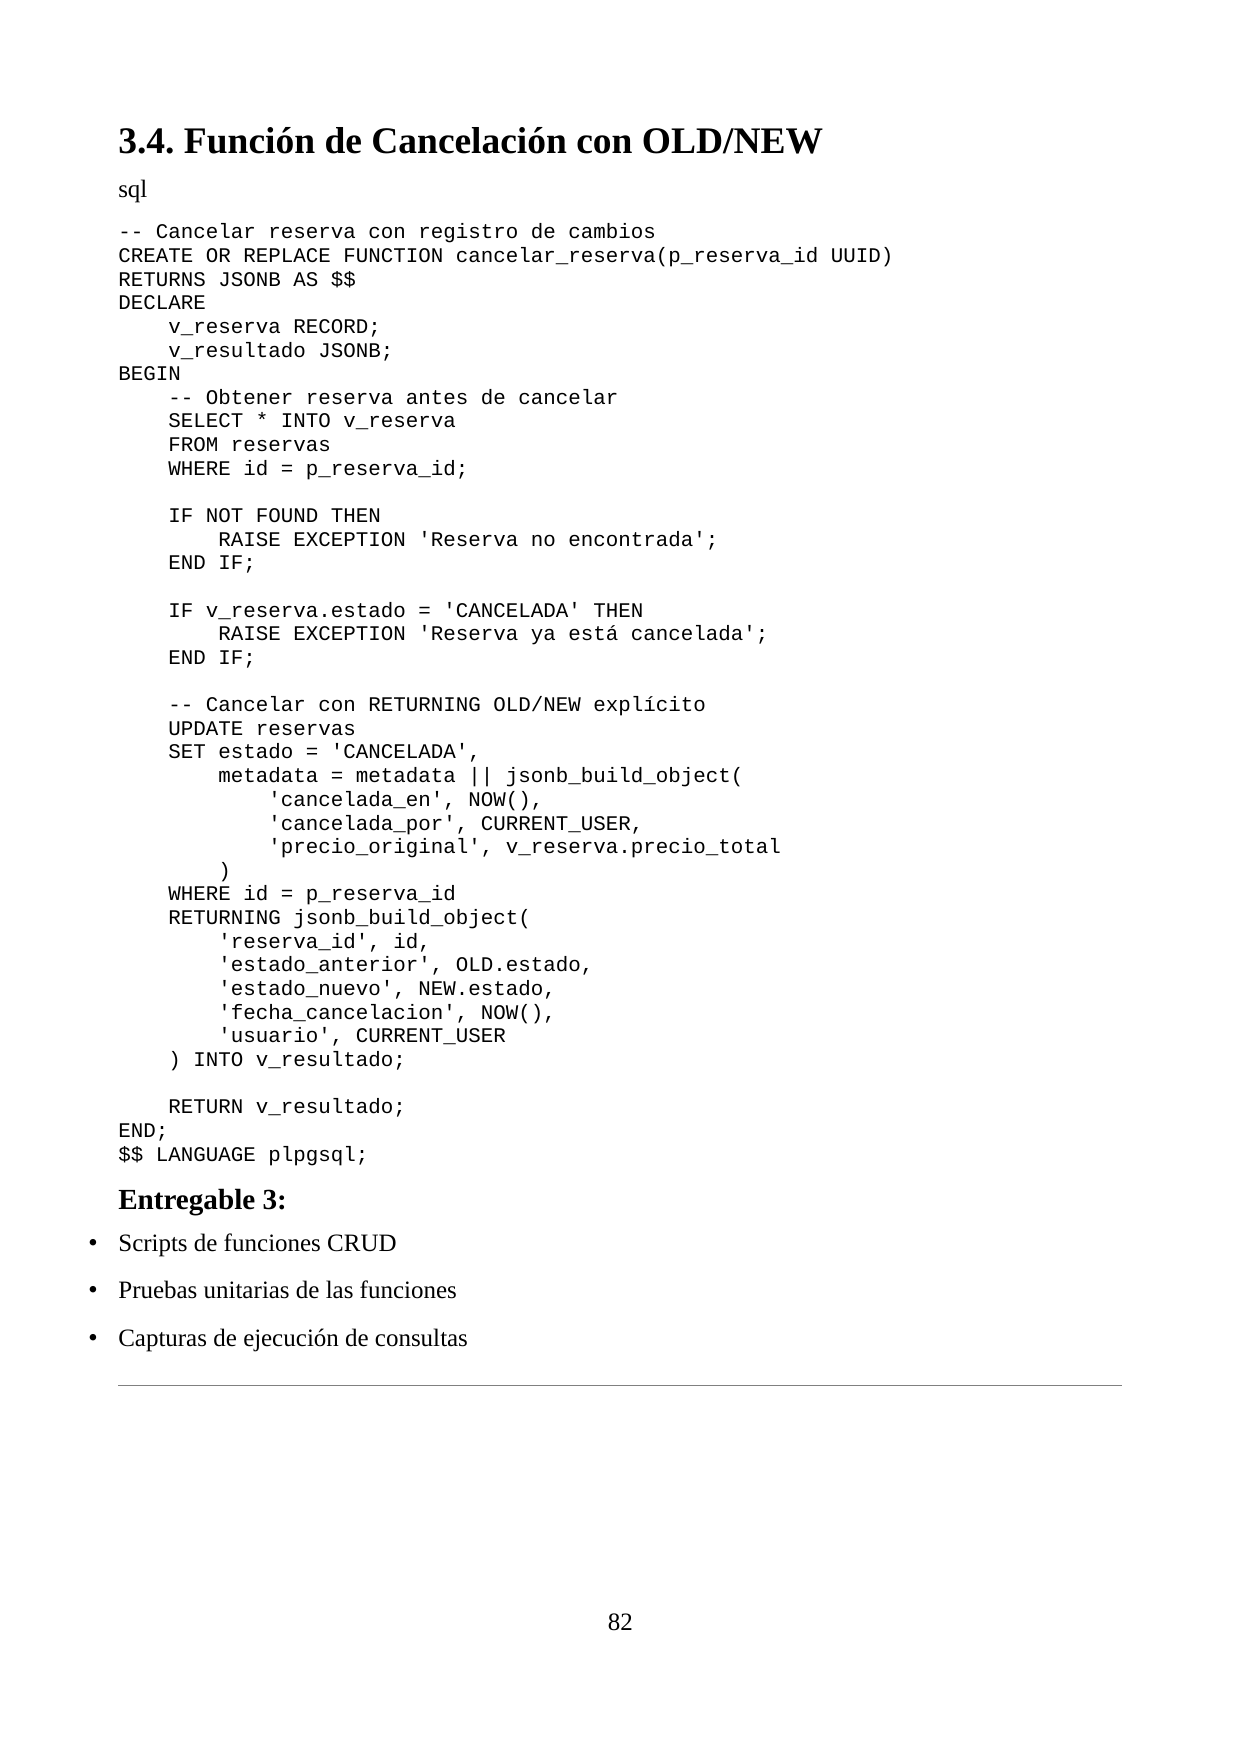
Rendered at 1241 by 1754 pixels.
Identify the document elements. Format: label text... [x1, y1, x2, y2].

text DECLARE [118, 292, 1122, 316]
text WHERE id = p_reserva_id; [118, 458, 1122, 481]
text RAISE EXCEPTION 'Reserva ya está cancelada'; [118, 623, 1122, 647]
text ) INTO v_resultado; [118, 1049, 1122, 1073]
text RAISE EXCEPTION 'Reserva no encontrada'; [118, 529, 1122, 552]
text 'precio_original', v_reserva.precio_total [118, 836, 1122, 860]
text -- Cancelar con RETURNING OLD/NEW explícito [118, 694, 1122, 718]
text IF NOT FOUND THEN [118, 505, 1122, 529]
text FROM reservas [118, 434, 1122, 458]
list Scripts de funciones CRUD [118, 1228, 1122, 1257]
text 'estado_anterior', OLD.estado, [118, 954, 1122, 978]
text END IF; [118, 552, 1122, 576]
text UPDATE reservas [118, 718, 1122, 742]
text v_reserva RECORD; [118, 316, 1122, 339]
text SET estado = 'CANCELADA', [118, 742, 1122, 765]
text RETURNING jsonb_build_object( [118, 907, 1122, 931]
subtitle Entregable 3: [118, 1182, 1122, 1215]
text 'estado_nuevo', NEW.estado, [118, 978, 1122, 1002]
text 'fecha_cancelacion', NOW(), [118, 1002, 1122, 1025]
text SELECT * INTO v_reserva [118, 411, 1122, 434]
text ) [118, 860, 1122, 883]
subtitle 3.4. Función de Cancelación con OLD/NEW [118, 118, 1122, 161]
text END IF; [118, 647, 1122, 671]
text 'cancelada_por', CURRENT_USER, [118, 812, 1122, 836]
text v_resultado JSONB; [118, 339, 1122, 363]
text metadata = metadata || jsonb_build_object( [118, 765, 1122, 789]
text CREATE OR REPLACE FUNCTION cancelar_reserva(p_reserva_id UUID) [118, 245, 1122, 269]
text BEGIN [118, 363, 1122, 387]
text sql [118, 174, 1122, 202]
text RETURN v_resultado; [118, 1096, 1122, 1120]
text $$ LANGUAGE plpgsql; [118, 1143, 1122, 1167]
list Pruebas unitarias de las funciones [118, 1275, 1122, 1304]
text WHERE id = p_reserva_id [118, 883, 1122, 907]
text END; [118, 1120, 1122, 1143]
text 'usuario', CURRENT_USER [118, 1025, 1122, 1049]
text RETURNS JSONB AS $$ [118, 269, 1122, 292]
list Capturas de ejecución de consultas [118, 1323, 1122, 1352]
text -- Cancelar reserva con registro de cambios [118, 221, 1122, 245]
text IF v_reserva.estado = 'CANCELADA' THEN [118, 600, 1122, 623]
text 'cancelada_en', NOW(), [118, 789, 1122, 812]
text 'reserva_id', id, [118, 931, 1122, 954]
text -- Obtener reserva antes de cancelar [118, 387, 1122, 411]
